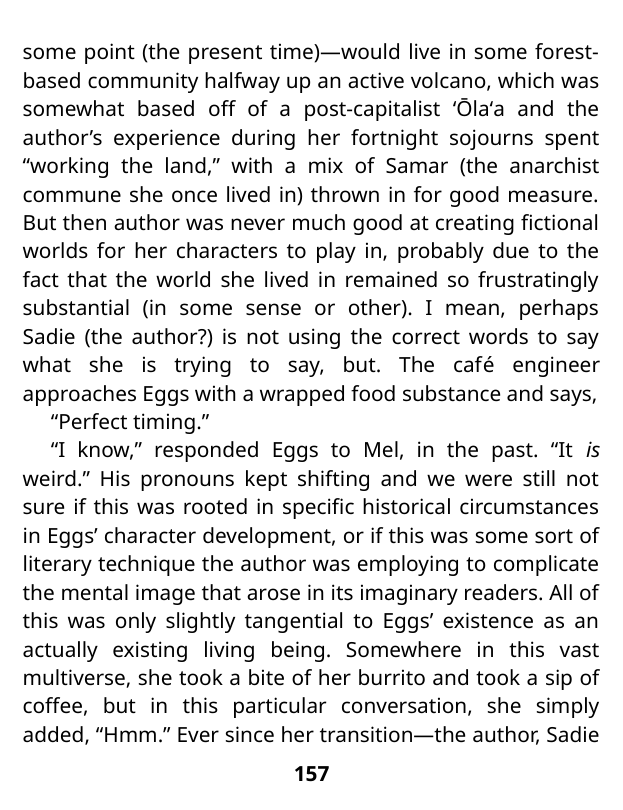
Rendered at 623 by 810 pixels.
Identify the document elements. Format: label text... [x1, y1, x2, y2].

text “Perfect timing.” [22, 407, 600, 436]
text “I know,” responded Eggs to Mel, in the past. “It is weird.” His pronouns kept shifting and we were still not sure if this was rooted in specific historical circumstances in Eggs’ character development, or if this was some sort of literary technique the author was employing to complicate the mental image that arose in its imaginary readers. All of this was only slightly tangential to Eggs’ existence as an actually existing living being. Somewhere in this vast multiverse, she took a bite of her burrito and took a sip of coffee, but in this particular conversation, she simply added, “Hmm.” Ever since her transition—the author, Sadie [22, 436, 600, 748]
text some point (the present time)—would live in some forest-based community halfway up an active volcano, which was somewhat based off of a post-capitalist ʻŌlaʻa and the author’s experience during her fortnight sojourns spent “working the land,” with a mix of Samar (the anarchist commune she once lived in) thrown in for good measure. But then author was never much good at creating fictional worlds for her characters to play in, probably due to the fact that the world she lived in remained so frustratingly substantial (in some sense or other). I mean, perhaps Sadie (the author?) is not using the correct words to say what she is trying to say, but. The café engineer approaches Eggs with a wrapped food substance and says, [22, 37, 600, 407]
